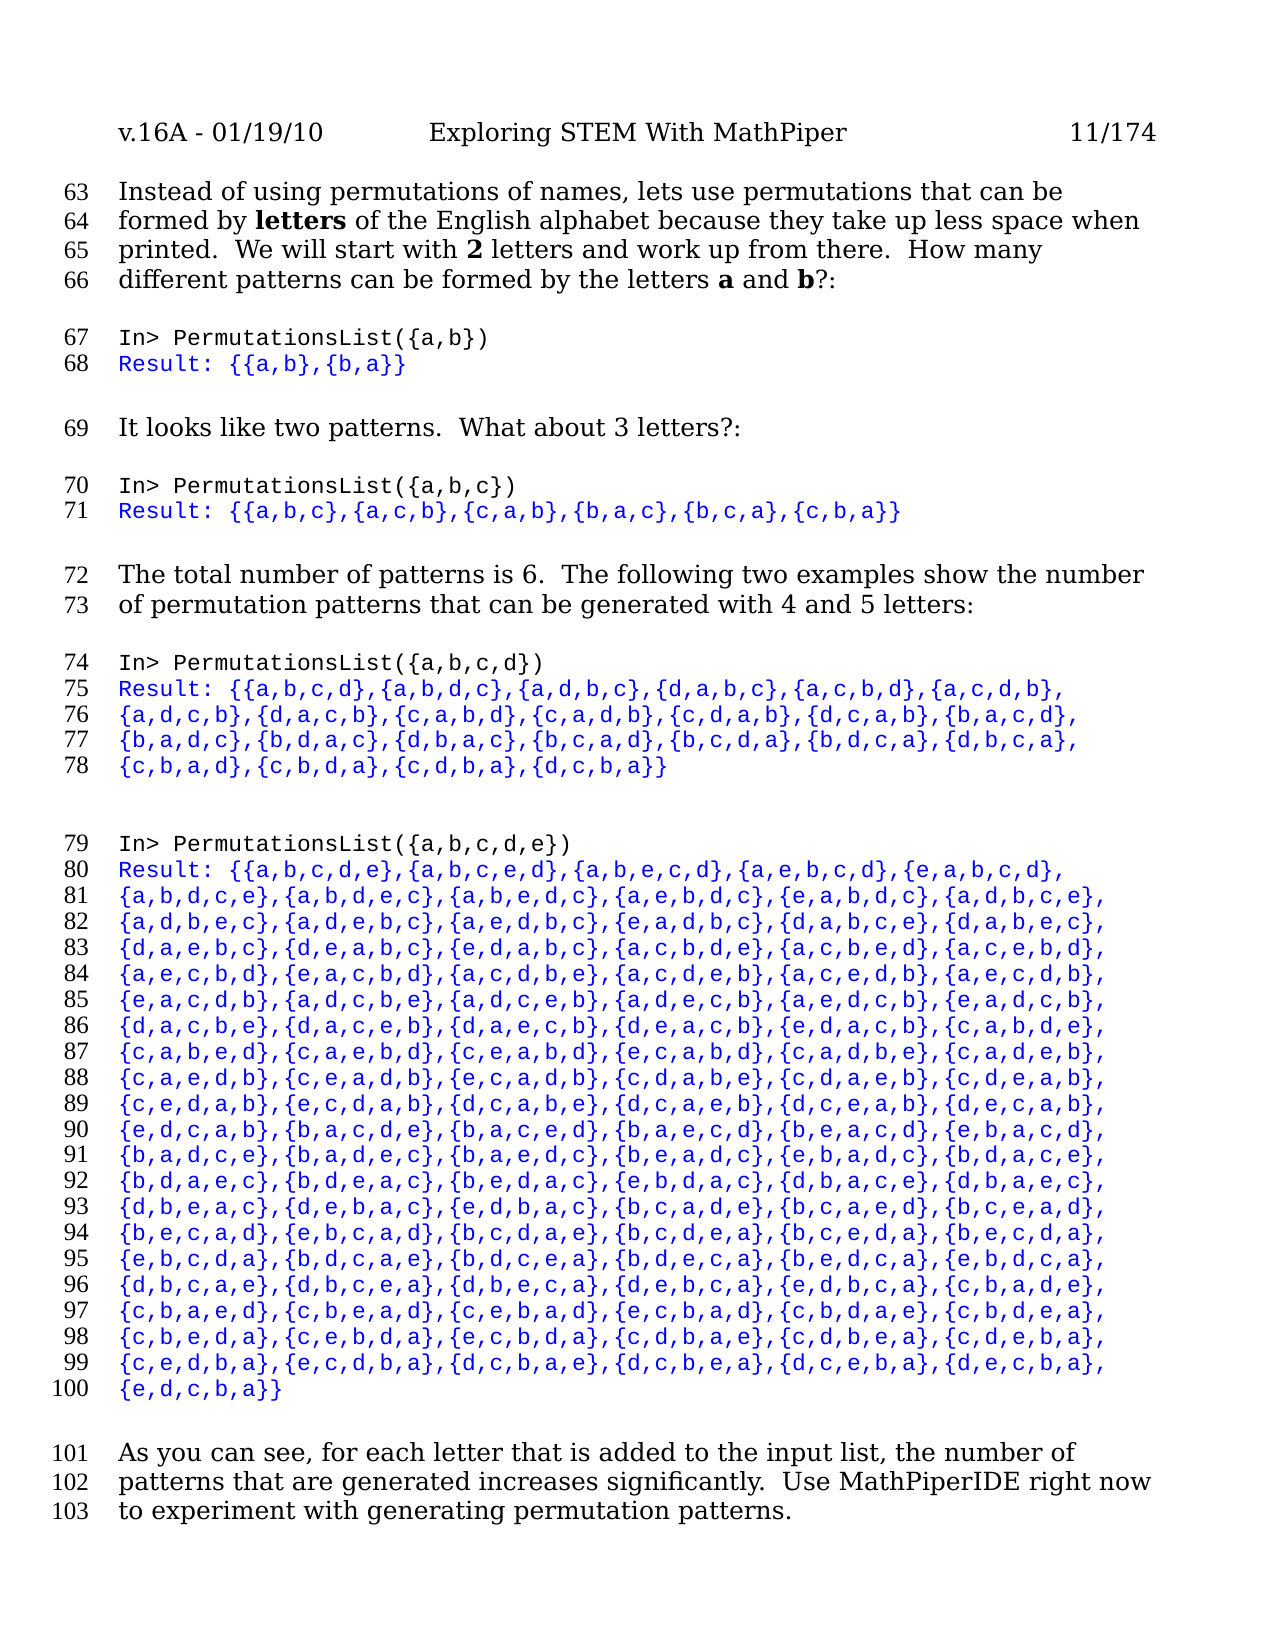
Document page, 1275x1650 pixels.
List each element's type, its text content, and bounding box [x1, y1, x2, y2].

text The total number of patterns is 6. The following two examples show the number of permutation patterns that can be generated with 4 and 5 letters: [118, 561, 1157, 619]
text Instead of using permutations of names, lets use permutations that can be formed by letters of the English alphabet because they take up less space when printed. We will start with 2 letters and work up from there. How many different patterns can be formed by the letters a and b?: [118, 177, 1157, 294]
text In> PermutationsList({a,b,c,d}) [118, 651, 1157, 677]
text As you can see, for each letter that is added to the input list, the number of patterns that are generated increases significantly. Use MathPiperIDE right now to experiment with generating permutation patterns. [118, 1438, 1157, 1526]
text In> PermutationsList({a,b}) [118, 326, 1157, 352]
text Result: {{a,b,c},{a,c,b},{c,a,b},{b,a,c},{b,c,a},{c,b,a}} [118, 500, 1157, 526]
text Result: {{a,b,c,d,e},{a,b,c,e,d},{a,b,e,c,d},{a,e,b,c,d},{e,a,b,c,d},{a,b,d,c,e},{a,b,d,e,c},{a,b,e,d,c},{a,e,b,d,c},{e,a,b,d,c},{a,d,b,c,e},{a,d,b,e,c},{a,d,e,b,c},{a,e,d,b,c},{e,a,d,b,c},{d,a,b,c,e},{d,a,b,e,c},{d,a,e,b,c},{d,e,a,b,c},{e,d,a,b,c},{a,c,b,d,e},{a,c,b,e,d},{a,c,e,b,d},{a,e,c,b,d},{e,a,c,b,d},{a,c,d,b,e},{a,c,d,e,b},{a,c,e,d,b},{a,e,c,d,b},{e,a,c,d,b},{a,d,c,b,e},{a,d,c,e,b},{a,d,e,c,b},{a,e,d,c,b},{e,a,d,c,b},{d,a,c,b,e},{d,a,c,e,b},{d,a,e,c,b},{d,e,a,c,b},{e,d,a,c,b},{c,a,b,d,e},{c,a,b,e,d},{c,a,e,b,d},{c,e,a,b,d},{e,c,a,b,d},{c,a,d,b,e},{c,a,d,e,b},{c,a,e,d,b},{c,e,a,d,b},{e,c,a,d,b},{c,d,a,b,e},{c,d,a,e,b},{c,d,e,a,b},{c,e,d,a,b},{e,c,d,a,b},{d,c,a,b,e},{d,c,a,e,b},{d,c,e,a,b},{d,e,c,a,b},{e,d,c,a,b},{b,a,c,d,e},{b,a,c,e,d},{b,a,e,c,d},{b,e,a,c,d},{e,b,a,c,d},{b,a,d,c,e},{b,a,d,e,c},{b,a,e,d,c},{b,e,a,d,c},{e,b,a,d,c},{b,d,a,c,e},{b,d,a,e,c},{b,d,e,a,c},{b,e,d,a,c},{e,b,d,a,c},{d,b,a,c,e},{d,b,a,e,c},{d,b,e,a,c},{d,e,b,a,c},{e,d,b,a,c},{b,c,a,d,e},{b,c,a,e,d},{b,c,e,a,d},{b,e,c,a,d},{e,b,c,a,d},{b,c,d,a,e},{b,c,d,e,a},{b,c,e,d,a},{b,e,c,d,a},{e,b,c,d,a},{b,d,c,a,e},{b,d,c,e,a},{b,d,e,c,a},{b,e,d,c,a},{e,b,d,c,a},{d,b,c,a,e},{d,b,c,e,a},{d,b,e,c,a},{d,e,b,c,a},{e,d,b,c,a},{c,b,a,d,e},{c,b,a,e,d},{c,b,e,a,d},{c,e,b,a,d},{e,c,b,a,d},{c,b,d,a,e},{c,b,d,e,a},{c,b,e,d,a},{c,e,b,d,a},{e,c,b,d,a},{c,d,b,a,e},{c,d,b,e,a},{c,d,e,b,a},{c,e,d,b,a},{e,c,d,b,a},{d,c,b,a,e},{d,c,b,e,a},{d,c,e,b,a},{d,e,c,b,a},{e,d,c,b,a}} [118, 858, 1157, 1403]
text It looks like two patterns. What about 3 letters?: [118, 413, 1157, 442]
text In> PermutationsList({a,b,c,d,e}) [118, 833, 1157, 858]
text In> PermutationsList({a,b,c}) [118, 474, 1157, 500]
text Result: {{a,b,c,d},{a,b,d,c},{a,d,b,c},{d,a,b,c},{a,c,b,d},{a,c,d,b},{a,d,c,b},{d,a,c,b},{c,a,b,d},{c,a,d,b},{c,d,a,b},{d,c,a,b},{b,a,c,d},{b,a,d,c},{b,d,a,c},{d,b,a,c},{b,c,a,d},{b,c,d,a},{b,d,c,a},{d,b,c,a},{c,b,a,d},{c,b,d,a},{c,d,b,a},{d,c,b,a}} [118, 677, 1157, 781]
text Result: {{a,b},{b,a}} [118, 352, 1157, 378]
